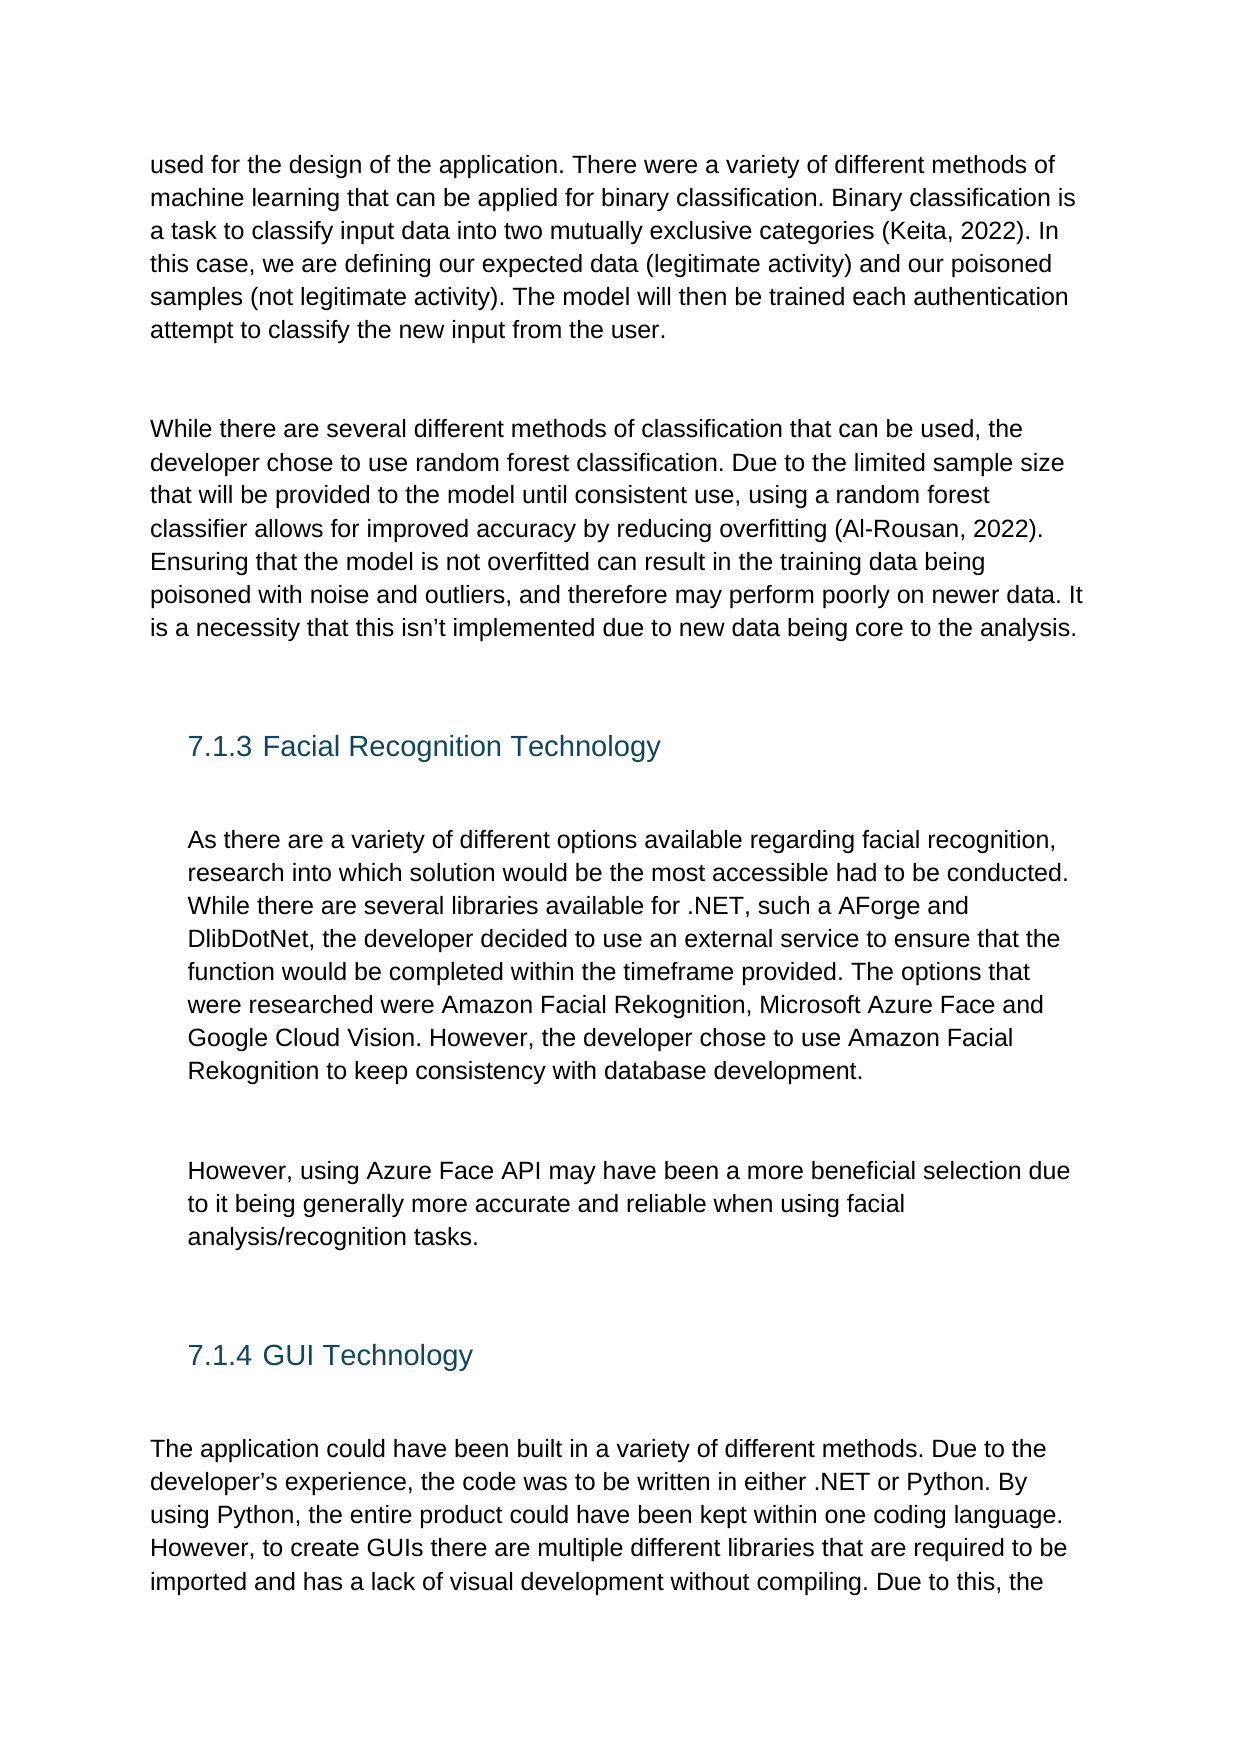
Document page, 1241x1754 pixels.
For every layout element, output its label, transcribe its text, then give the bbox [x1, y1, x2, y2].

text As there are a variety of different options available regarding facial recognition, research into which solution would be the most accessible had to be conducted. While there are several libraries available for .NET, such a AForge and DlibDotNet, the developer decided to use an external service to ensure that the function would be completed within the timeframe provided. The options that were researched were Amazon Facial Rekognition, Microsoft Azure Face and Google Cloud Vision. However, the developer chose to use Amazon Facial Rekognition to keep consistency with database development. [187, 825, 1090, 1085]
text used for the design of the application. There were a variety of different methods of machine learning that can be applied for binary classification. Binary classification is a task to classify input data into two mutually exclusive categories (Keita, 2022). In this case, we are defining our expected data (legitimate activity) and our poisoned samples (not legitimate activity). The model will then be trained each authentication attempt to classify the new input from the user. [150, 150, 1090, 344]
subtitle GUI Technology [187, 1338, 1090, 1371]
subtitle Facial Recognition Technology [187, 729, 1090, 762]
text While there are several different methods of classification that can be used, the developer chose to use random forest classification. Due to the limited sample size that will be provided to the model until consistent use, using a random forest classifier allows for improved accuracy by reducing overfitting (Al-Rousan, 2022). Ensuring that the model is not overfitted can result in the training data being poisoned with noise and outliers, and therefore may perform poorly on newer data. It is a necessity that this isn’t implemented due to new data being core to the analysis. [150, 414, 1090, 641]
text However, using Azure Face API may have been a more beneficial selection due to it being generally more accurate and reliable when using facial analysis/recognition tasks. [187, 1156, 1090, 1251]
text The application could have been built in a variety of different methods. Due to the developer’s experience, the code was to be written in either .NET or Python. By using Python, the entire product could have been kept within one coding language. However, to create GUIs there are multiple different libraries that are required to be imported and has a lack of visual development without compiling. Due to this, the [150, 1434, 1090, 1595]
